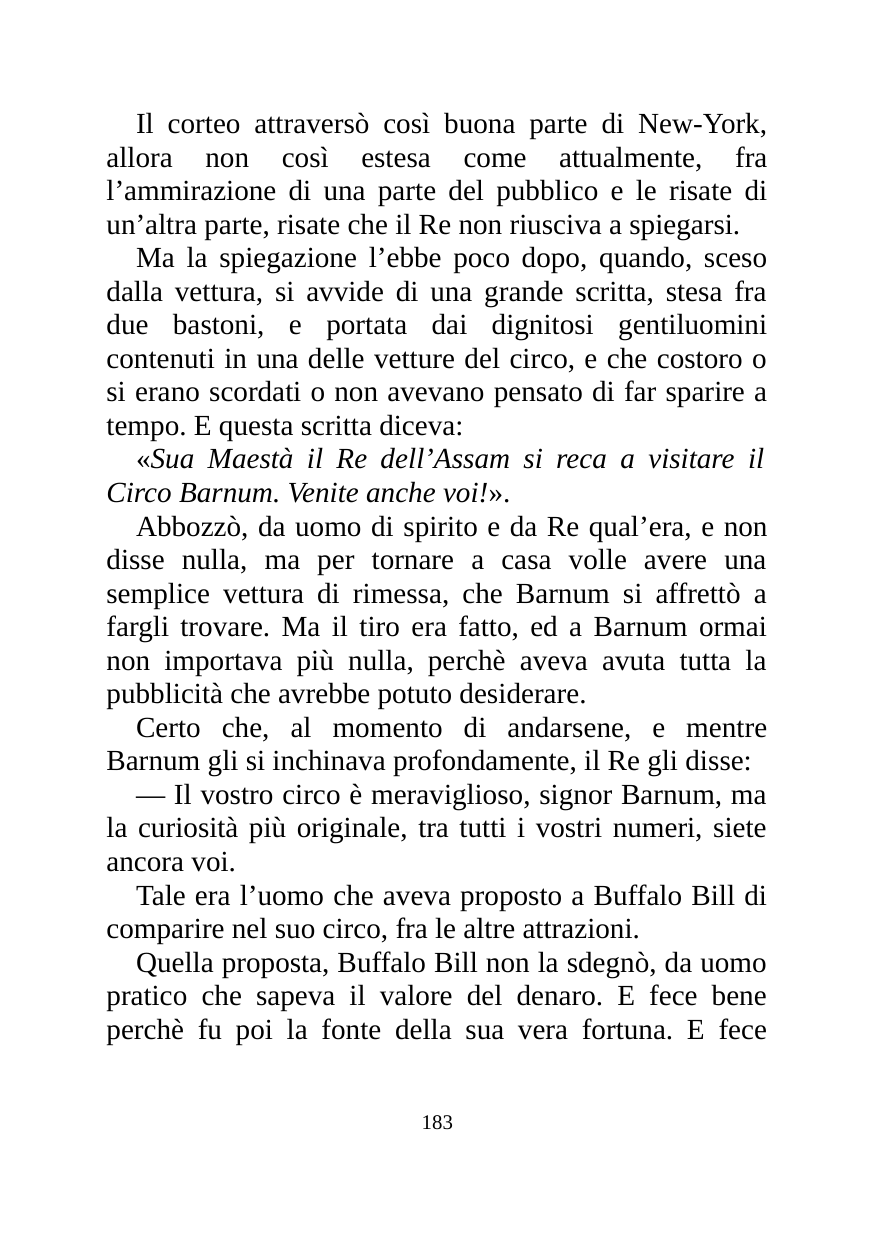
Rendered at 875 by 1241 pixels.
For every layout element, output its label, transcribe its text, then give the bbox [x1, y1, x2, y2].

text Tale era l’uomo che aveva proposto a Buffalo Bill di comparire nel suo circo, fra le altre attrazioni. [106, 878, 768, 945]
text Abbozzò, da uomo di spirito e da Re qual’era, e non disse nulla, ma per tornare a casa volle avere una semplice vettura di rimessa, che Barnum si affrettò a fargli trovare. Ma il tiro era fatto, ed a Barnum ormai non importava più nulla, perchè aveva avuta tutta la pubblicità che avrebbe potuto desiderare. [106, 509, 768, 710]
text Il corteo attraversò così buona parte di New-York, allora non così estesa come attualmente, fra l’ammirazione di una parte del pubblico e le risate di un’altra parte, risate che il Re non riusciva a spiegarsi. [106, 106, 768, 240]
text — Il vostro circo è meraviglioso, signor Barnum, ma la curiosità più originale, tra tutti i vostri numeri, siete ancora voi. [106, 777, 768, 878]
text Quella proposta, Buffalo Bill non la sdegnò, da uomo pratico che sapeva il valore del denaro. E fece bene perchè fu poi la fonte della sua vera fortuna. E fece [106, 945, 768, 1045]
text Certo che, al momento di andarsene, e mentre Barnum gli si inchinava profondamente, il Re gli disse: [106, 710, 768, 777]
text «Sua Maestà il Re dell’Assam si reca a visitare il Circo Barnum. Venite anche voi!». [106, 442, 768, 509]
text Ma la spiegazione l’ebbe poco dopo, quando, sceso dalla vettura, si avvide di una grande scritta, stesa fra due bastoni, e portata dai dignitosi gentiluomini contenuti in una delle vetture del circo, e che costoro o si erano scordati o non avevano pensato di far sparire a tempo. E questa scritta diceva: [106, 240, 768, 442]
